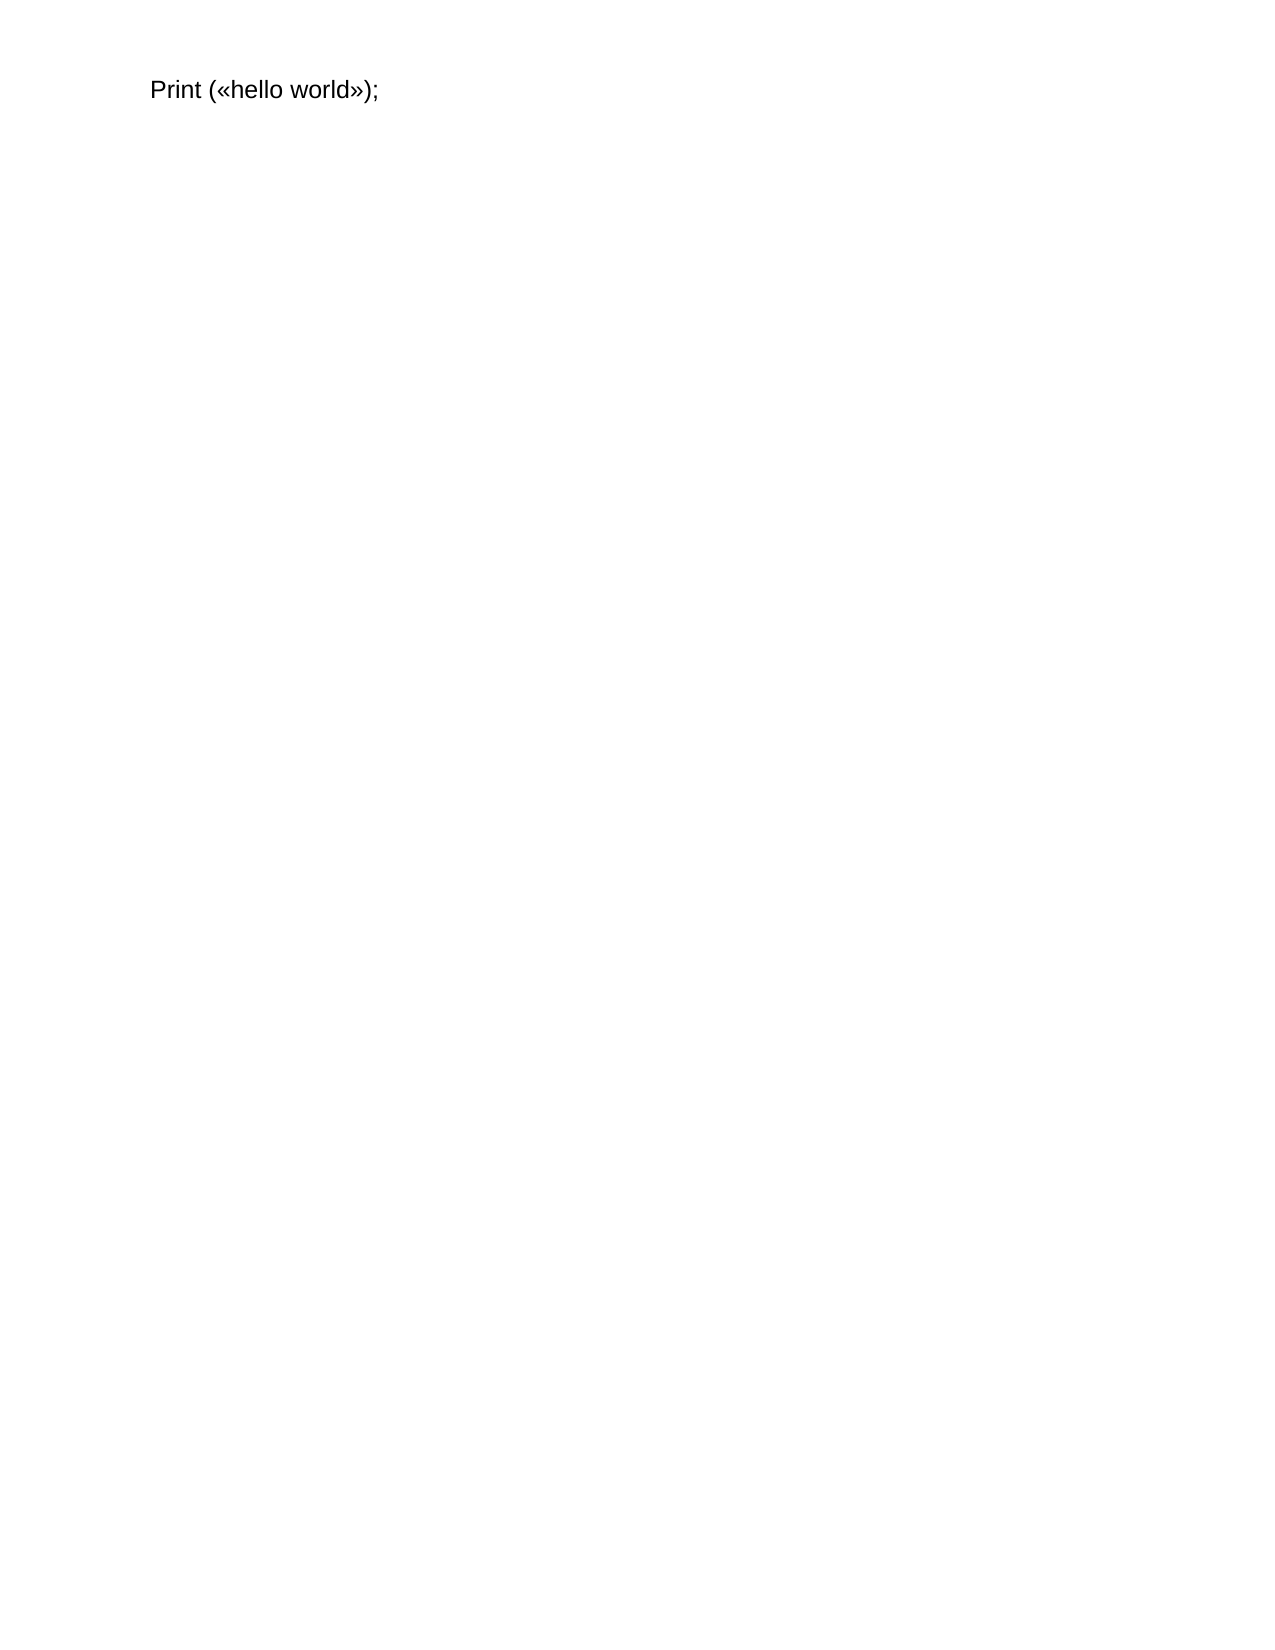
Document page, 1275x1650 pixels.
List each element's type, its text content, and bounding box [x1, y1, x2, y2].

text Print («hello world»); [150, 75, 1125, 104]
